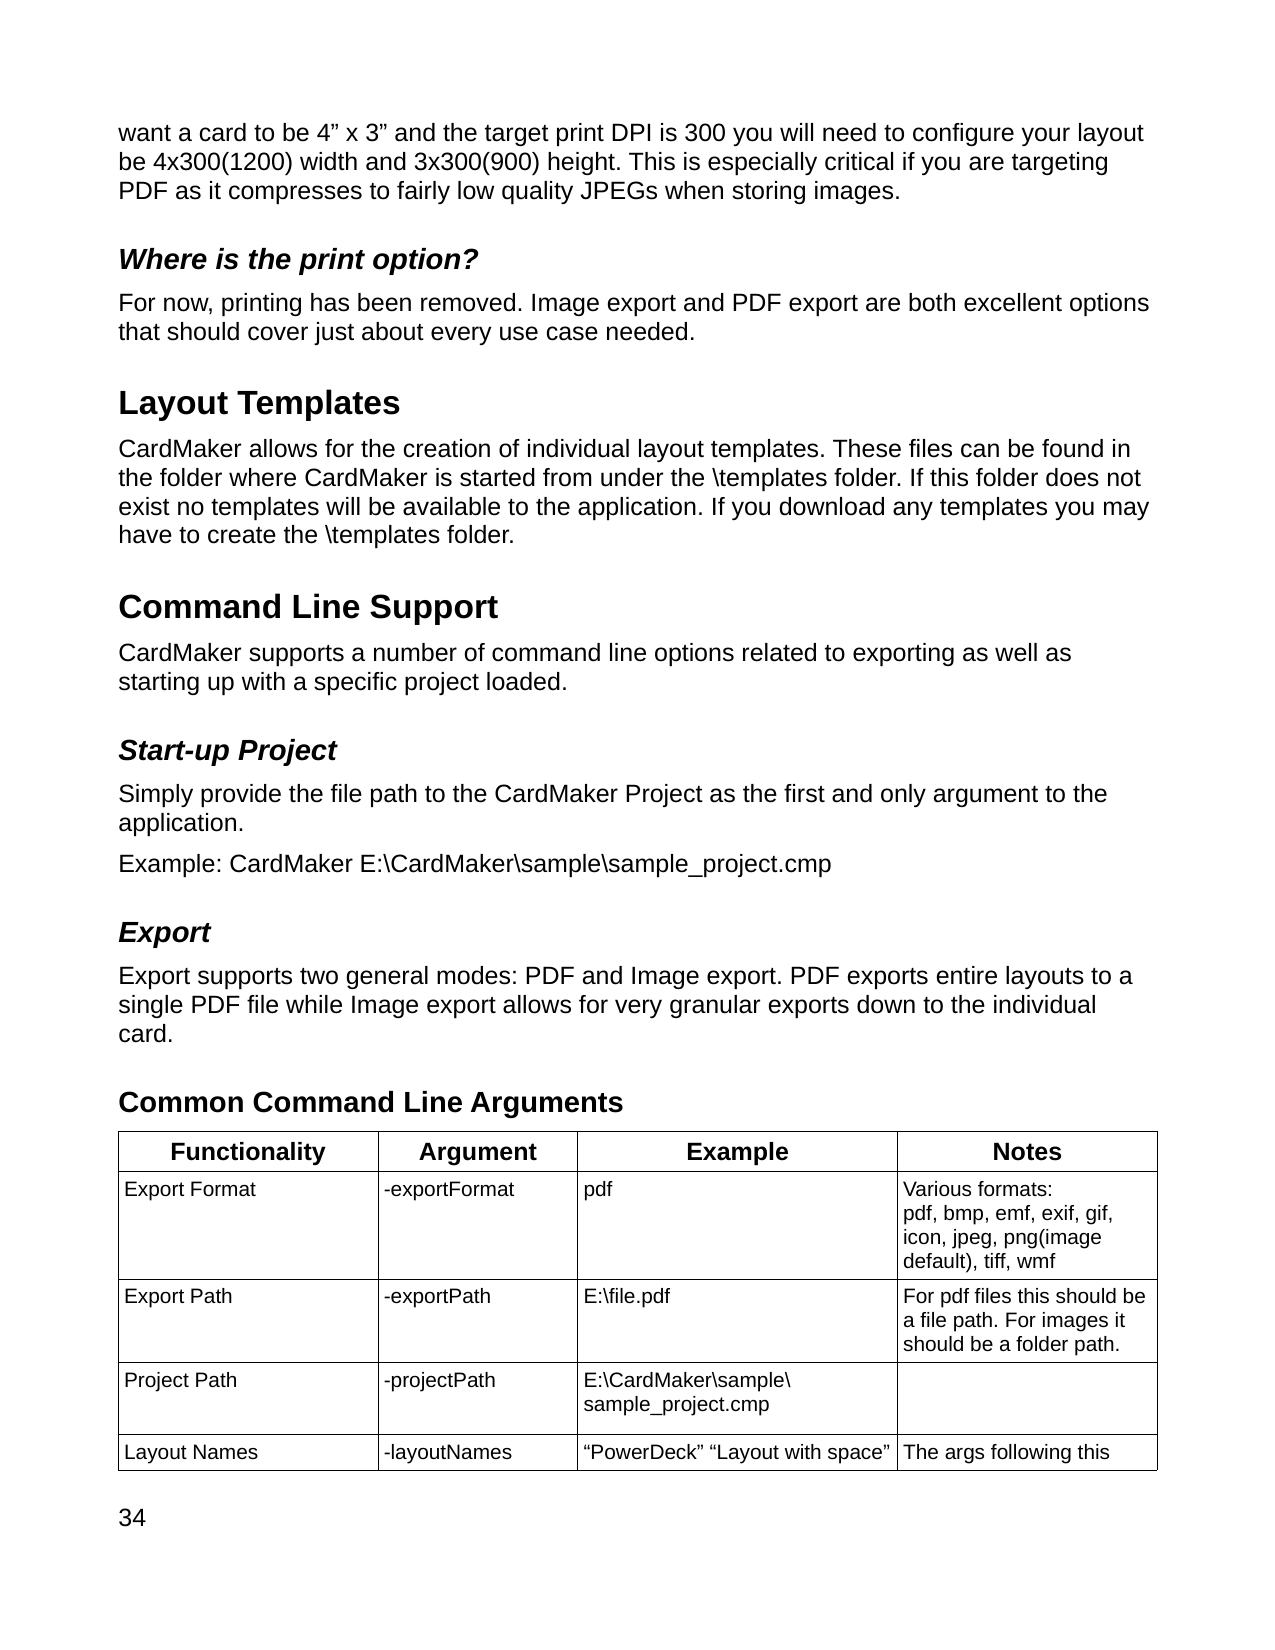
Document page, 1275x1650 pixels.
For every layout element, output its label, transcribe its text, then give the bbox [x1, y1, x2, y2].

subtitle Layout Templates [118, 383, 1157, 422]
subtitle Where is the print option? [118, 242, 1157, 275]
text For now, printing has been removed. Image export and PDF export are both excellent options that should cover just about every use case needed. [118, 288, 1157, 345]
text want a card to be 4” x 3” and the target print DPI is 300 you will need to configure your layout be 4x300(1200) width and 3x300(900) height. This is especially critical if you are targeting PDF as it compresses to fairly low quality JPEGs when storing images. [118, 118, 1157, 204]
subtitle Start-up Project [118, 733, 1157, 766]
table_cell [898, 1363, 1157, 1434]
text Export supports two general modes: PDF and Image export. PDF exports entire layouts to a single PDF file while Image export allows for very granular exports down to the individual card. [118, 961, 1157, 1047]
table_header Argument [379, 1132, 577, 1171]
subtitle Common Command Line Arguments [118, 1085, 1157, 1118]
table_cell E:\CardMaker\sample\sample_project.cmp [578, 1363, 897, 1434]
table_cell pdf [578, 1172, 897, 1278]
table_cell For pdf files this should be a file path. For images it should be a folder path. [898, 1280, 1157, 1362]
table_cell “PowerDeck” “Layout with space” [578, 1435, 897, 1469]
text Example: CardMaker E:\CardMaker\sample\sample_project.cmp [118, 849, 1157, 877]
text CardMaker supports a number of command line options related to exporting as well as starting up with a specific project loaded. [118, 638, 1157, 695]
table_cell Export Format [119, 1172, 378, 1278]
table_cell -projectPath [379, 1363, 577, 1434]
table_cell -layoutNames [379, 1435, 577, 1469]
table_cell Export Path [119, 1280, 378, 1362]
subtitle Command Line Support [118, 587, 1157, 625]
text CardMaker allows for the creation of individual layout templates. These files can be found in the folder where CardMaker is started from under the \templates folder. If this folder does not exist no templates will be available to the application. If you download any templates you may have to create the \templates folder. [118, 434, 1157, 549]
text Simply provide the file path to the CardMaker Project as the first and only argument to the application. [118, 779, 1157, 836]
table_cell -exportPath [379, 1280, 577, 1362]
table_header Example [578, 1132, 897, 1171]
table_cell Layout Names [119, 1435, 378, 1469]
table_cell E:\file.pdf [578, 1280, 897, 1362]
subtitle Export [118, 915, 1157, 948]
table_header Functionality [119, 1132, 378, 1171]
table_cell Various formats: pdf, bmp, emf, exif, gif, icon, jpeg, png(image default), tiff, wmf [898, 1172, 1157, 1278]
table_cell -exportFormat [379, 1172, 577, 1278]
table_cell The args following this [898, 1435, 1157, 1469]
table_cell Project Path [119, 1363, 378, 1434]
table_header Notes [898, 1132, 1157, 1171]
